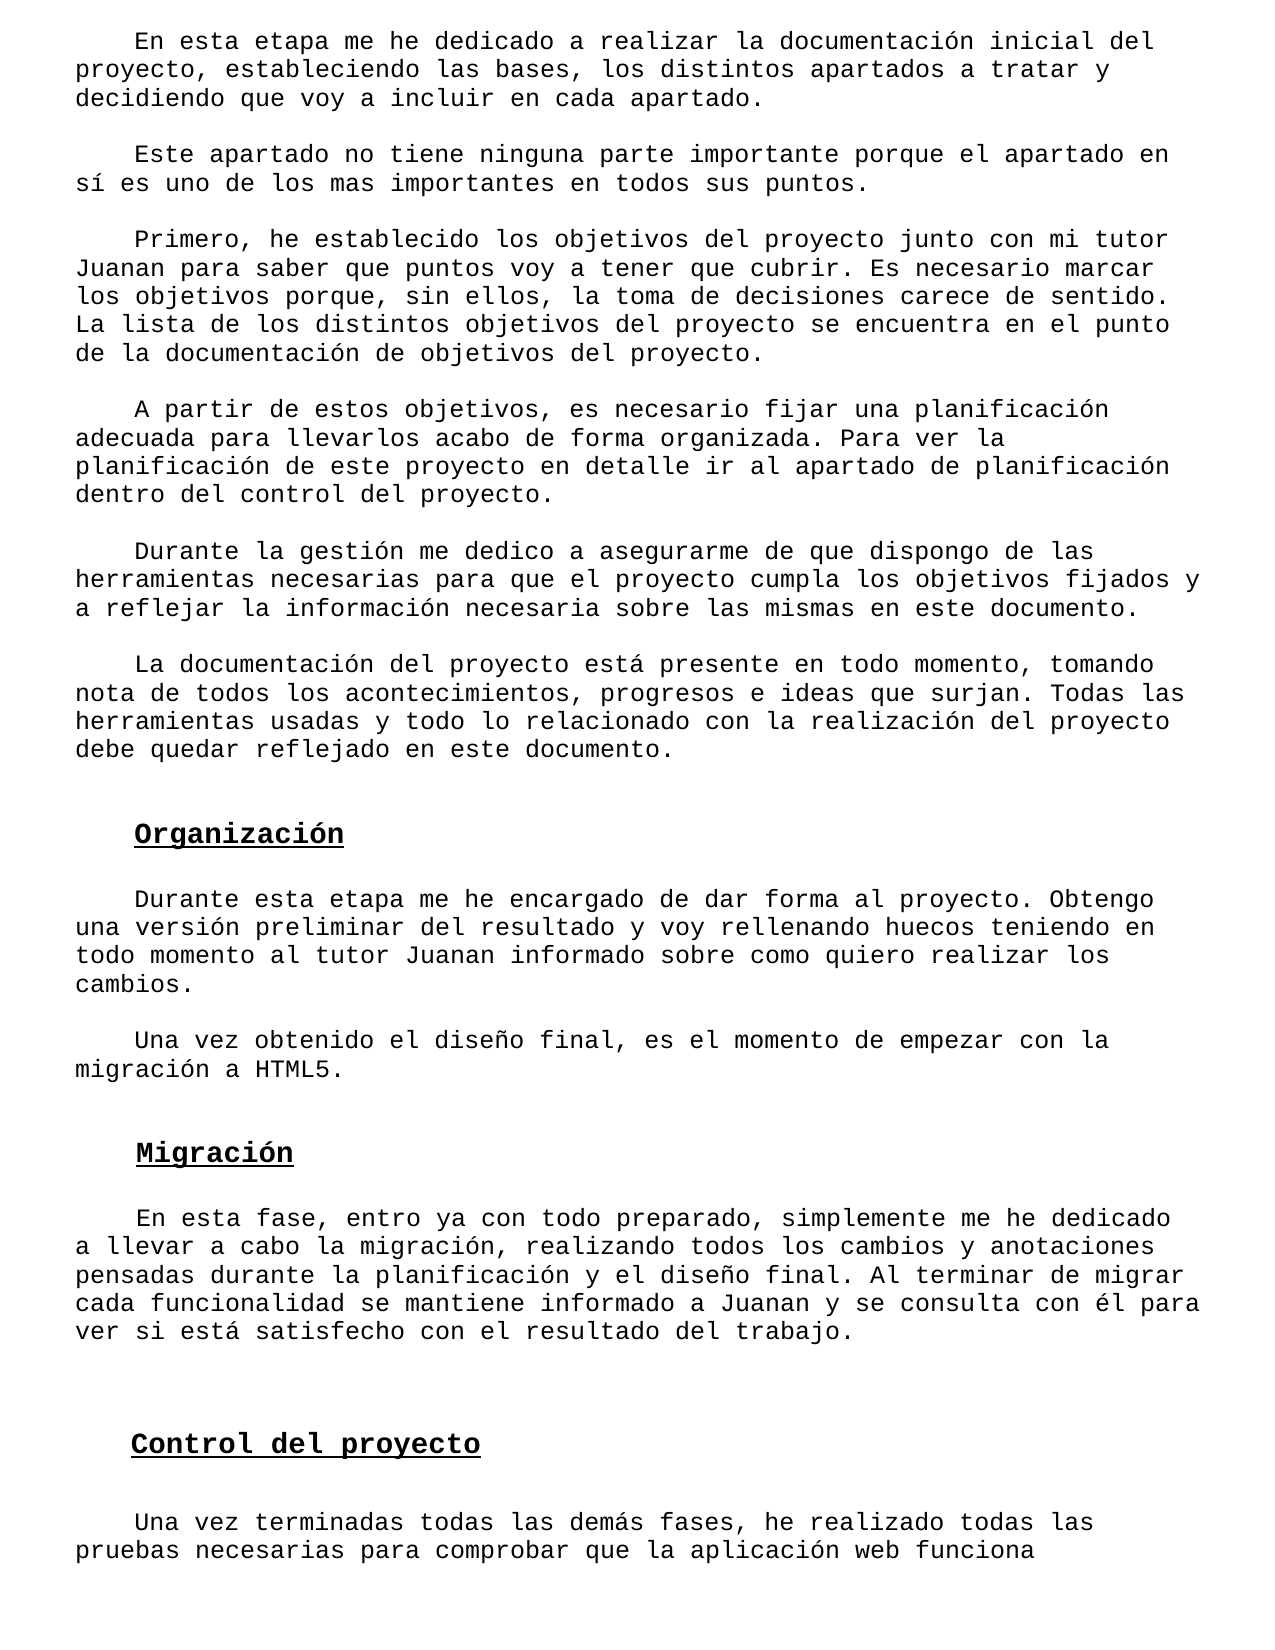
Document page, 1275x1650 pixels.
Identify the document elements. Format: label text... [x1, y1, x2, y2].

text Durante esta etapa me he encargado de dar forma al proyecto. Obtengo una versión preliminar del resultado y voy rellenando huecos teniendo en todo momento al tutor Juanan informado sobre como quiero realizar los cambios. [75, 886, 1200, 1000]
text Una vez obtenido el diseño final, es el momento de empezar con la migración a HTML5. [75, 1028, 1200, 1085]
text Una vez terminadas todas las demás fases, he realizado todas las pruebas necesarias para comprobar que la aplicación web funciona [75, 1509, 1200, 1566]
text En esta fase, entro ya con todo preparado, simplemente me he dedicado a llevar a cabo la migración, realizando todos los cambios y anotaciones pensadas durante la planificación y el diseño final. Al terminar de migrar cada funcionalidad se mantiene informado a Juanan y se consulta con él para ver si está satisfecho con el resultado del trabajo. [75, 1206, 1200, 1347]
text Primero, he establecido los objetivos del proyecto junto con mi tutor Juanan para saber que puntos voy a tener que cubrir. Es necesario marcar los objetivos porque, sin ellos, la toma de decisiones carece de sentido. La lista de los distintos objetivos del proyecto se encuentra en el punto de la documentación de objetivos del proyecto. [75, 227, 1200, 369]
subtitle Organización [75, 819, 1200, 852]
text Este apartado no tiene ninguna parte importante porque el apartado en sí es uno de los mas importantes en todos sus puntos. [75, 142, 1200, 199]
text A partir de estos objetivos, es necesario fijar una planificación adecuada para llevarlos acabo de forma organizada. Para ver la planificación de este proyecto en detalle ir al apartado de planificación dentro del control del proyecto. [75, 397, 1200, 510]
text En esta etapa me he dedicado a realizar la documentación inicial del proyecto, estableciendo las bases, los distintos apartados a tratar y decidiendo que voy a incluir en cada apartado. [75, 29, 1200, 114]
subtitle Control del proyecto [75, 1429, 1200, 1462]
text La documentación del proyecto está presente en todo momento, tomando nota de todos los acontecimientos, progresos e ideas que surjan. Todas las herramientas usadas y todo lo relacionado con la realización del proyecto debe quedar reflejado en este documento. [75, 652, 1200, 765]
subtitle Migración [75, 1138, 1200, 1171]
text Durante la gestión me dedico a asegurarme de que dispongo de las herramientas necesarias para que el proyecto cumpla los objetivos fijados y a reflejar la información necesaria sobre las mismas en este documento. [75, 539, 1200, 624]
